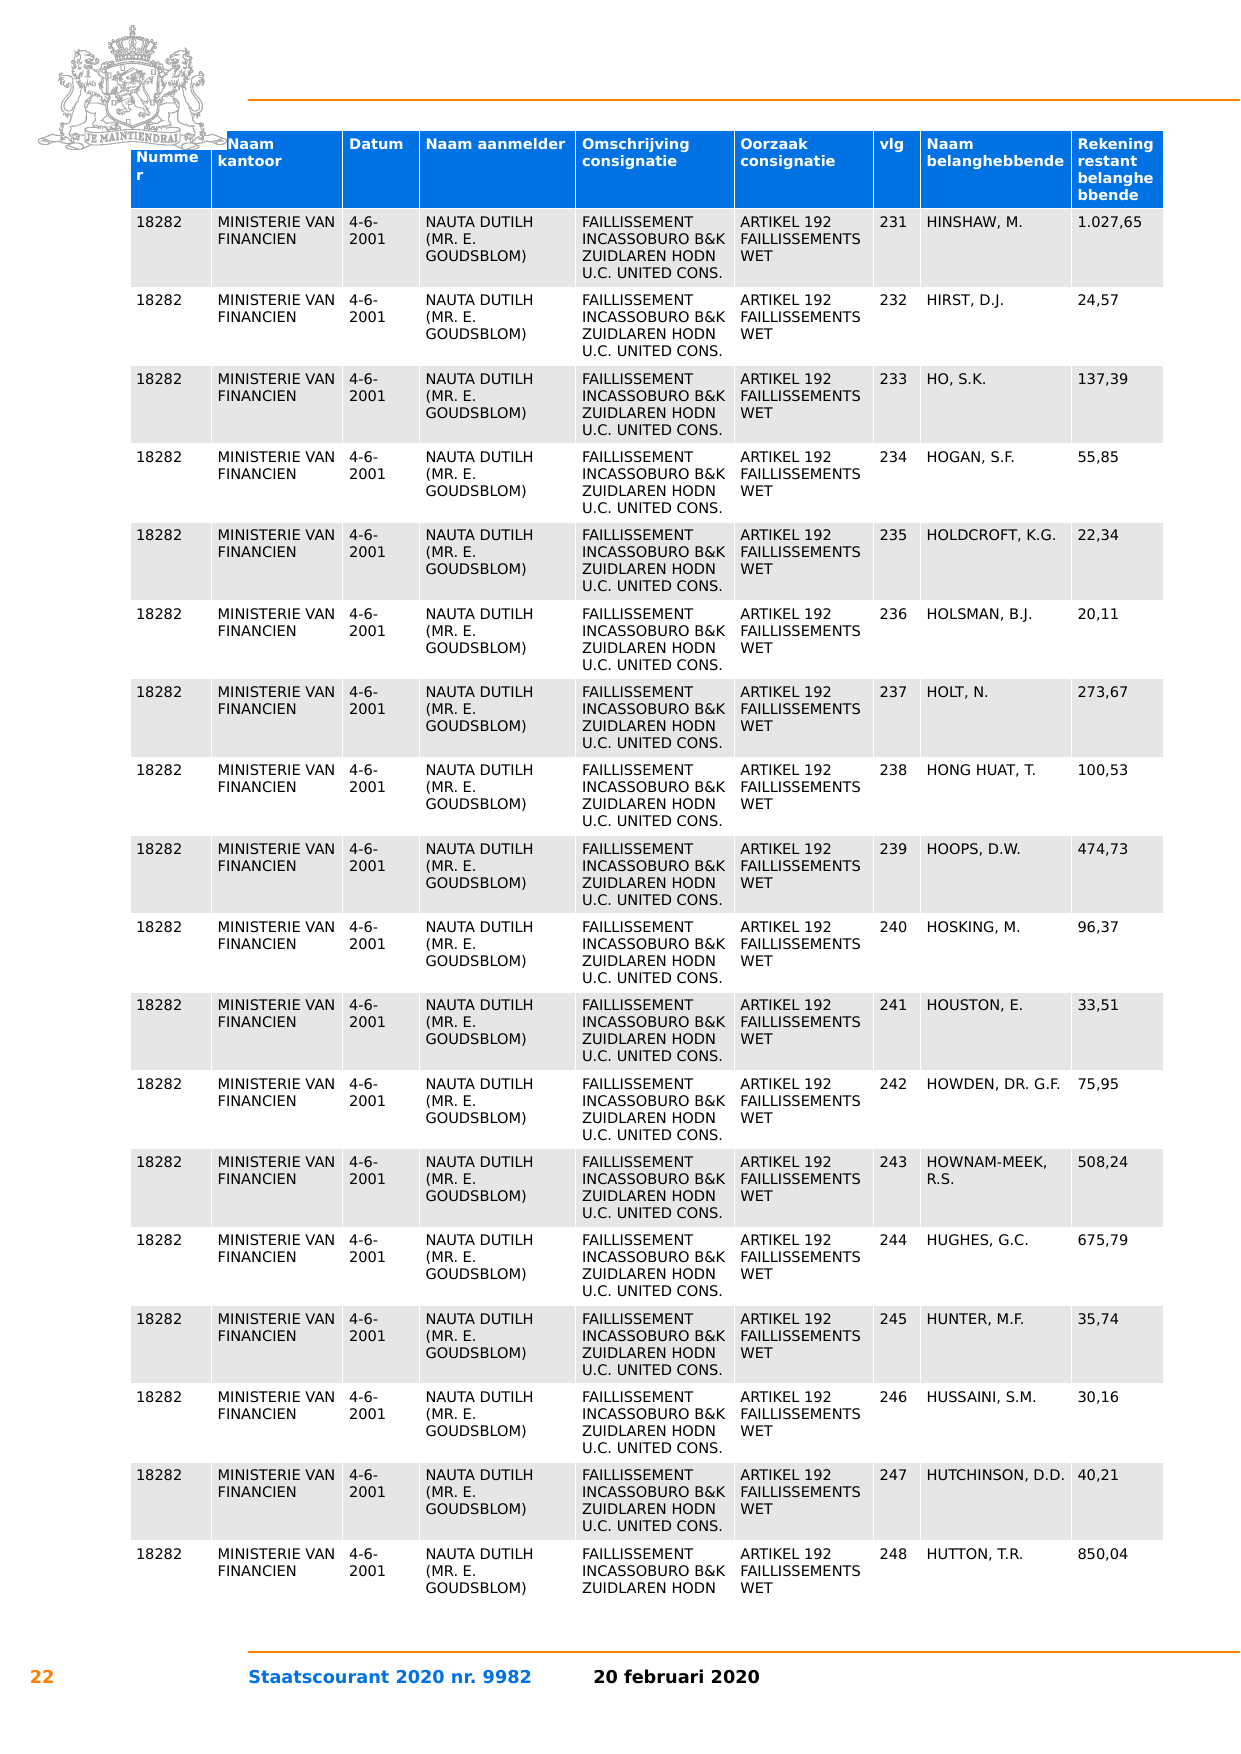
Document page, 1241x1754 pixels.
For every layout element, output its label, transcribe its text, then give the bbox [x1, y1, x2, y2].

table_cell 241 [874, 993, 920, 1070]
table_cell ARTIKEL 192 FAILLISSEMENTSWET [735, 444, 873, 522]
table_cell ARTIKEL 192 FAILLISSEMENTSWET [735, 1149, 873, 1227]
table_cell HINSHAW, M. [921, 209, 1071, 287]
table_cell ARTIKEL 192 FAILLISSEMENTSWET [735, 1384, 873, 1462]
table_cell 100,53 [1072, 758, 1163, 835]
table_cell 4-6-2001 [343, 758, 419, 835]
table_cell NAUTA DUTILH (MR. E. GOUDSBLOM) [420, 993, 575, 1070]
table_cell 18282 [131, 758, 211, 835]
table_cell MINISTERIE VAN FINANCIEN [212, 993, 342, 1070]
table_cell HOGAN, S.F. [921, 444, 1071, 522]
table_cell HUSSAINI, S.M. [921, 1384, 1071, 1462]
table_cell ARTIKEL 192 FAILLISSEMENTSWET [735, 993, 873, 1070]
table_cell HOSKING, M. [921, 914, 1071, 992]
table_cell 231 [874, 209, 920, 287]
table_cell ARTIKEL 192 FAILLISSEMENTSWET [735, 1463, 873, 1540]
table_cell 18282 [131, 209, 211, 287]
table_header Oorzaak consignatie [735, 131, 873, 208]
table_cell FAILLISSEMENT INCASSOBURO B&K ZUIDLAREN HODN U.C. UNITED CONS. [576, 1071, 734, 1148]
table_cell NAUTA DUTILH (MR. E. GOUDSBLOM) [420, 836, 575, 913]
table_cell 850,04 [1072, 1541, 1163, 1601]
table_cell 4-6-2001 [343, 1149, 419, 1227]
table_cell FAILLISSEMENT INCASSOBURO B&K ZUIDLAREN HODN U.C. UNITED CONS. [576, 366, 734, 443]
table_cell FAILLISSEMENT INCASSOBURO B&K ZUIDLAREN HODN U.C. UNITED CONS. [576, 1463, 734, 1540]
table_cell 234 [874, 444, 920, 522]
table_cell 4-6-2001 [343, 914, 419, 992]
table_cell 18282 [131, 523, 211, 600]
table_cell ARTIKEL 192 FAILLISSEMENTSWET [735, 601, 873, 678]
table_cell FAILLISSEMENT INCASSOBURO B&K ZUIDLAREN HODN U.C. UNITED CONS. [576, 1384, 734, 1462]
table_cell 18282 [131, 1228, 211, 1305]
table_cell ARTIKEL 192 FAILLISSEMENTSWET [735, 523, 873, 600]
table_cell 246 [874, 1384, 920, 1462]
table_cell 247 [874, 1463, 920, 1540]
table_cell ARTIKEL 192 FAILLISSEMENTSWET [735, 209, 873, 287]
table_cell ARTIKEL 192 FAILLISSEMENTSWET [735, 288, 873, 365]
table_cell NAUTA DUTILH (MR. E. GOUDSBLOM) [420, 1228, 575, 1305]
table_cell HOWDEN, DR. G.F. [921, 1071, 1071, 1148]
table_cell 18282 [131, 1149, 211, 1227]
table_cell HO, S.K. [921, 366, 1071, 443]
table_header Nummer [131, 150, 211, 208]
table_cell FAILLISSEMENT INCASSOBURO B&K ZUIDLAREN HODN U.C. UNITED CONS. [576, 288, 734, 365]
table_header vlg [874, 131, 920, 208]
table_cell 18282 [131, 366, 211, 443]
table_cell NAUTA DUTILH (MR. E. GOUDSBLOM) [420, 679, 575, 757]
table_cell 235 [874, 523, 920, 600]
table_cell NAUTA DUTILH (MR. E. GOUDSBLOM) [420, 1463, 575, 1540]
table_header Rekening restant belanghebbende [1072, 131, 1163, 208]
table_cell 18282 [131, 1541, 211, 1601]
table_cell MINISTERIE VAN FINANCIEN [212, 288, 342, 365]
table_cell ARTIKEL 192 FAILLISSEMENTSWET [735, 366, 873, 443]
table_cell FAILLISSEMENT INCASSOBURO B&K ZUIDLAREN HODN U.C. UNITED CONS. [576, 993, 734, 1070]
table_cell 18282 [131, 288, 211, 365]
table_cell 18282 [131, 1306, 211, 1383]
table_cell FAILLISSEMENT INCASSOBURO B&K ZUIDLAREN HODN U.C. UNITED CONS. [576, 1149, 734, 1227]
table_cell 273,67 [1072, 679, 1163, 757]
table_cell 18282 [131, 993, 211, 1070]
table_cell HOUSTON, E. [921, 993, 1071, 1070]
table_cell NAUTA DUTILH (MR. E. GOUDSBLOM) [420, 914, 575, 992]
table_cell 30,16 [1072, 1384, 1163, 1462]
table_cell NAUTA DUTILH (MR. E. GOUDSBLOM) [420, 601, 575, 678]
table_cell 18282 [131, 914, 211, 992]
table_cell 245 [874, 1306, 920, 1383]
table_cell MINISTERIE VAN FINANCIEN [212, 1463, 342, 1540]
table_cell FAILLISSEMENT INCASSOBURO B&K ZUIDLAREN HODN U.C. UNITED CONS. [576, 836, 734, 913]
table_cell 4-6-2001 [343, 679, 419, 757]
table_cell NAUTA DUTILH (MR. E. GOUDSBLOM) [420, 209, 575, 287]
table_cell 55,85 [1072, 444, 1163, 522]
table_cell 675,79 [1072, 1228, 1163, 1305]
table_cell FAILLISSEMENT INCASSOBURO B&K ZUIDLAREN HODN [576, 1541, 734, 1601]
table_cell 4-6-2001 [343, 1071, 419, 1148]
table_cell MINISTERIE VAN FINANCIEN [212, 836, 342, 913]
table_cell HONG HUAT, T. [921, 758, 1071, 835]
table_cell 18282 [131, 1071, 211, 1148]
table_cell 236 [874, 601, 920, 678]
table_cell MINISTERIE VAN FINANCIEN [212, 1149, 342, 1227]
table_cell 243 [874, 1149, 920, 1227]
table_cell 18282 [131, 1463, 211, 1540]
table_cell 248 [874, 1541, 920, 1601]
table_cell HUTTON, T.R. [921, 1541, 1071, 1601]
table_cell 18282 [131, 601, 211, 678]
table_cell FAILLISSEMENT INCASSOBURO B&K ZUIDLAREN HODN U.C. UNITED CONS. [576, 444, 734, 522]
table_cell 4-6-2001 [343, 1306, 419, 1383]
table_cell 18282 [131, 679, 211, 757]
table_cell NAUTA DUTILH (MR. E. GOUDSBLOM) [420, 288, 575, 365]
table_cell 4-6-2001 [343, 288, 419, 365]
table_cell HUTCHINSON, D.D. [921, 1463, 1071, 1540]
table_cell MINISTERIE VAN FINANCIEN [212, 1541, 342, 1601]
table_cell MINISTERIE VAN FINANCIEN [212, 523, 342, 600]
table_header Naam aanmelder [420, 131, 575, 208]
table_cell NAUTA DUTILH (MR. E. GOUDSBLOM) [420, 1149, 575, 1227]
table_cell 96,37 [1072, 914, 1163, 992]
table_cell HIRST, D.J. [921, 288, 1071, 365]
table_cell ARTIKEL 192 FAILLISSEMENTSWET [735, 836, 873, 913]
table_cell 4-6-2001 [343, 601, 419, 678]
table_cell 18282 [131, 1384, 211, 1462]
table_cell MINISTERIE VAN FINANCIEN [212, 444, 342, 522]
table_cell 4-6-2001 [343, 1228, 419, 1305]
table_cell 4-6-2001 [343, 1541, 419, 1601]
table_cell HOWNAM-MEEK, R.S. [921, 1149, 1071, 1227]
table_cell 4-6-2001 [343, 993, 419, 1070]
table_cell 24,57 [1072, 288, 1163, 365]
table_cell 244 [874, 1228, 920, 1305]
table_cell FAILLISSEMENT INCASSOBURO B&K ZUIDLAREN HODN U.C. UNITED CONS. [576, 601, 734, 678]
table_cell FAILLISSEMENT INCASSOBURO B&K ZUIDLAREN HODN U.C. UNITED CONS. [576, 209, 734, 287]
table_cell 18282 [131, 444, 211, 522]
table_cell 4-6-2001 [343, 444, 419, 522]
table_cell 240 [874, 914, 920, 992]
table_cell NAUTA DUTILH (MR. E. GOUDSBLOM) [420, 758, 575, 835]
table_cell NAUTA DUTILH (MR. E. GOUDSBLOM) [420, 366, 575, 443]
table_cell FAILLISSEMENT INCASSOBURO B&K ZUIDLAREN HODN U.C. UNITED CONS. [576, 1306, 734, 1383]
table_header Omschrijving consignatie [576, 131, 734, 208]
table_cell 239 [874, 836, 920, 913]
table_cell 1.027,65 [1072, 209, 1163, 287]
table_cell MINISTERIE VAN FINANCIEN [212, 209, 342, 287]
table_cell 238 [874, 758, 920, 835]
table_cell HUNTER, M.F. [921, 1306, 1071, 1383]
table_cell 75,95 [1072, 1071, 1163, 1148]
table_cell 4-6-2001 [343, 1384, 419, 1462]
table_cell 242 [874, 1071, 920, 1148]
picture [38, 25, 227, 150]
table_header Naam kantoor [212, 131, 342, 208]
table_cell 233 [874, 366, 920, 443]
table_header Naam belanghebbende [921, 131, 1071, 208]
table_cell 4-6-2001 [343, 209, 419, 287]
table_cell MINISTERIE VAN FINANCIEN [212, 1306, 342, 1383]
table_cell MINISTERIE VAN FINANCIEN [212, 366, 342, 443]
table_cell 232 [874, 288, 920, 365]
table_cell 22,34 [1072, 523, 1163, 600]
table_cell FAILLISSEMENT INCASSOBURO B&K ZUIDLAREN HODN U.C. UNITED CONS. [576, 758, 734, 835]
table_cell 40,21 [1072, 1463, 1163, 1540]
table_cell NAUTA DUTILH (MR. E. GOUDSBLOM) [420, 1306, 575, 1383]
table_cell 33,51 [1072, 993, 1163, 1070]
table_cell MINISTERIE VAN FINANCIEN [212, 1384, 342, 1462]
table_cell ARTIKEL 192 FAILLISSEMENTSWET [735, 679, 873, 757]
table_cell MINISTERIE VAN FINANCIEN [212, 679, 342, 757]
table_cell HOLDCROFT, K.G. [921, 523, 1071, 600]
table_cell HOLT, N. [921, 679, 1071, 757]
table_cell NAUTA DUTILH (MR. E. GOUDSBLOM) [420, 1071, 575, 1148]
table_cell NAUTA DUTILH (MR. E. GOUDSBLOM) [420, 1541, 575, 1601]
table_cell ARTIKEL 192 FAILLISSEMENTSWET [735, 1541, 873, 1601]
table_cell HOLSMAN, B.J. [921, 601, 1071, 678]
table_cell 4-6-2001 [343, 366, 419, 443]
table_cell FAILLISSEMENT INCASSOBURO B&K ZUIDLAREN HODN U.C. UNITED CONS. [576, 914, 734, 992]
table_cell 4-6-2001 [343, 836, 419, 913]
table_cell MINISTERIE VAN FINANCIEN [212, 758, 342, 835]
table_cell 35,74 [1072, 1306, 1163, 1383]
table_cell NAUTA DUTILH (MR. E. GOUDSBLOM) [420, 444, 575, 522]
table_cell 237 [874, 679, 920, 757]
table_cell MINISTERIE VAN FINANCIEN [212, 601, 342, 678]
table_cell 137,39 [1072, 366, 1163, 443]
table_cell 20,11 [1072, 601, 1163, 678]
table_cell MINISTERIE VAN FINANCIEN [212, 1228, 342, 1305]
table_cell ARTIKEL 192 FAILLISSEMENTSWET [735, 758, 873, 835]
table_cell 18282 [131, 836, 211, 913]
table_cell 508,24 [1072, 1149, 1163, 1227]
table_cell 474,73 [1072, 836, 1163, 913]
table_cell MINISTERIE VAN FINANCIEN [212, 914, 342, 992]
table_cell NAUTA DUTILH (MR. E. GOUDSBLOM) [420, 523, 575, 600]
table_cell FAILLISSEMENT INCASSOBURO B&K ZUIDLAREN HODN U.C. UNITED CONS. [576, 1228, 734, 1305]
table_cell NAUTA DUTILH (MR. E. GOUDSBLOM) [420, 1384, 575, 1462]
table_header Datum [343, 131, 419, 208]
table_cell ARTIKEL 192 FAILLISSEMENTSWET [735, 914, 873, 992]
table_cell HOOPS, D.W. [921, 836, 1071, 913]
table_cell ARTIKEL 192 FAILLISSEMENTSWET [735, 1228, 873, 1305]
table_cell MINISTERIE VAN FINANCIEN [212, 1071, 342, 1148]
table_cell HUGHES, G.C. [921, 1228, 1071, 1305]
table_cell FAILLISSEMENT INCASSOBURO B&K ZUIDLAREN HODN U.C. UNITED CONS. [576, 523, 734, 600]
table_cell 4-6-2001 [343, 1463, 419, 1540]
table_cell ARTIKEL 192 FAILLISSEMENTSWET [735, 1071, 873, 1148]
table_cell 4-6-2001 [343, 523, 419, 600]
table_cell FAILLISSEMENT INCASSOBURO B&K ZUIDLAREN HODN U.C. UNITED CONS. [576, 679, 734, 757]
table_cell ARTIKEL 192 FAILLISSEMENTSWET [735, 1306, 873, 1383]
